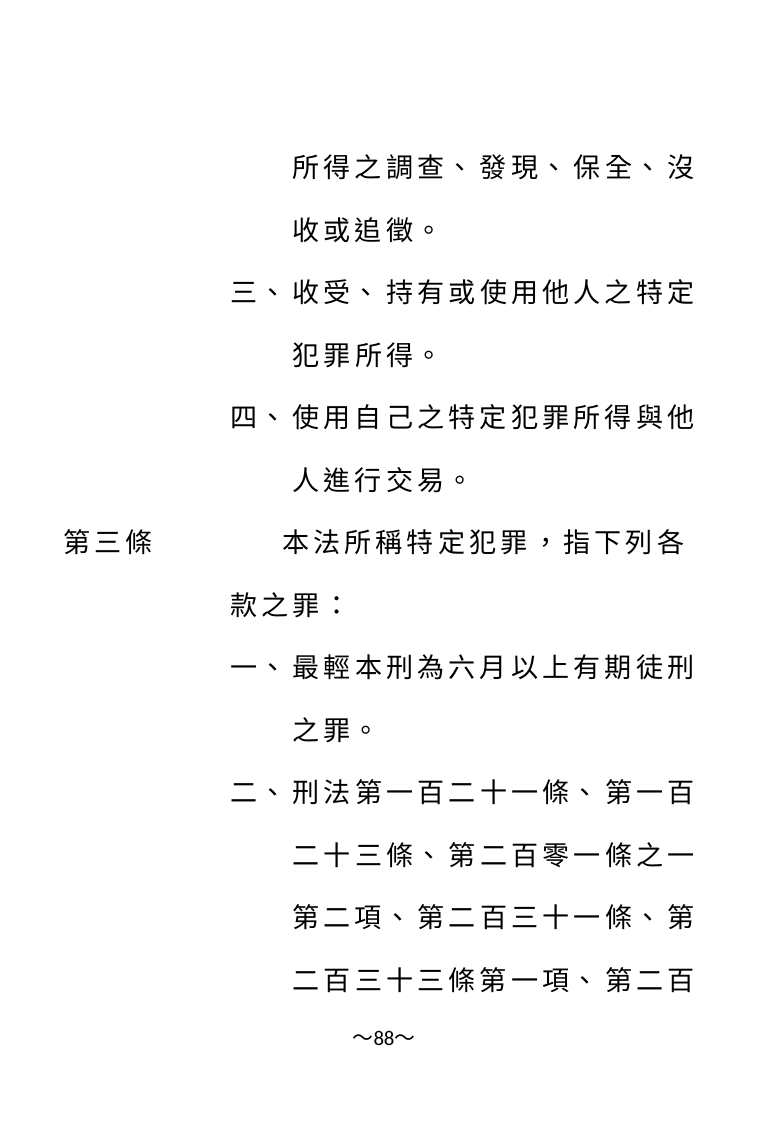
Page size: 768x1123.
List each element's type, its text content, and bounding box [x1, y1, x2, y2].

table_cell 第三條 [51, 499, 214, 999]
table_cell 本法所稱特定犯罪，指下列各款之罪： 一、最輕本刑為六月以上有期徒刑之罪。 二、刑法第一百二十一條、第一百二十三條、第二百零一條之一第二項、第二百三十一條、第二百三十三條第一項、第二百 [214, 499, 716, 999]
table_cell [51, 124, 214, 499]
table_cell 所得之調查、發現、保全、沒收或追徵。 三、收受、持有或使用他人之特定犯罪所得。 四、使用自己之特定犯罪所得與他人進行交易。 [214, 124, 716, 499]
